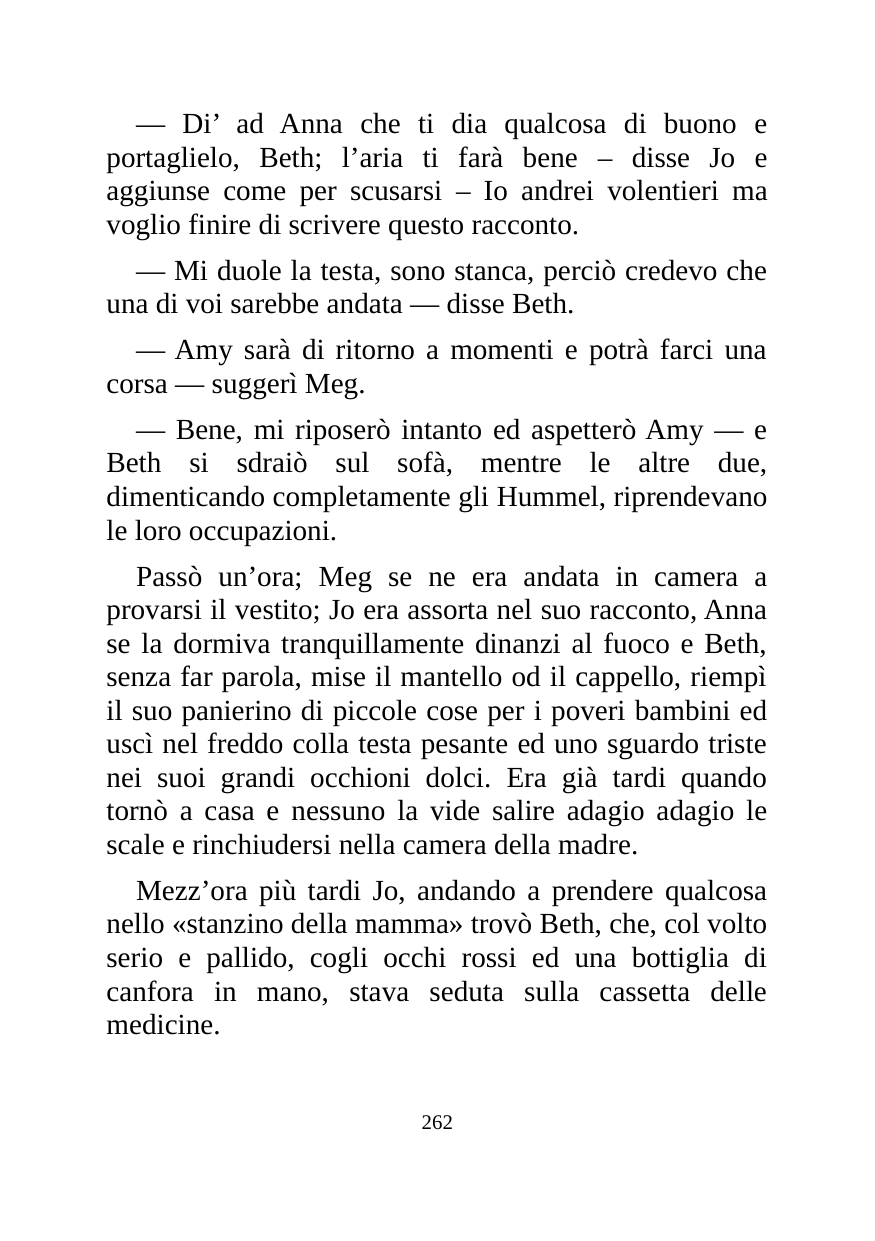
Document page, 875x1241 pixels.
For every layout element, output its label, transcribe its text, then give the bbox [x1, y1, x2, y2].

text — Mi duole la testa, sono stanca, perciò credevo che una di voi sarebbe andata — disse Beth. [106, 253, 768, 320]
text Passò un’ora; Meg se ne era andata in camera a provarsi il vestito; Jo era assorta nel suo racconto, Anna se la dormiva tranquillamente dinanzi al fuoco e Beth, senza far parola, mise il mantello od il cappello, riempì il suo panierino di piccole cose per i poveri bambini ed uscì nel freddo colla testa pesante ed uno sguardo triste nei suoi grandi occhioni dolci. Era già tardi quando tornò a casa e nessuno la vide salire adagio adagio le scale e rinchiudersi nella camera della madre. [106, 559, 768, 861]
text — Di’ ad Anna che ti dia qualcosa di buono e portaglielo, Beth; l’aria ti farà bene – disse Jo e aggiunse come per scusarsi – Io andrei volentieri ma voglio finire di scrivere questo racconto. [106, 106, 768, 240]
text Mezz’ora più tardi Jo, andando a prendere qualcosa nello «stanzino della mamma» trovò Beth, che, col volto serio e pallido, cogli occhi rossi ed una bottiglia di canfora in mano, stava seduta sulla cassetta delle medicine. [106, 873, 768, 1041]
text — Amy sarà di ritorno a momenti e potrà farci una corsa — suggerì Meg. [106, 332, 768, 399]
text — Bene, mi riposerò intanto ed aspetterò Amy — e Beth si sdraiò sul sofà, mentre le altre due, dimenticando completamente gli Hummel, riprendevano le loro occupazioni. [106, 412, 768, 546]
